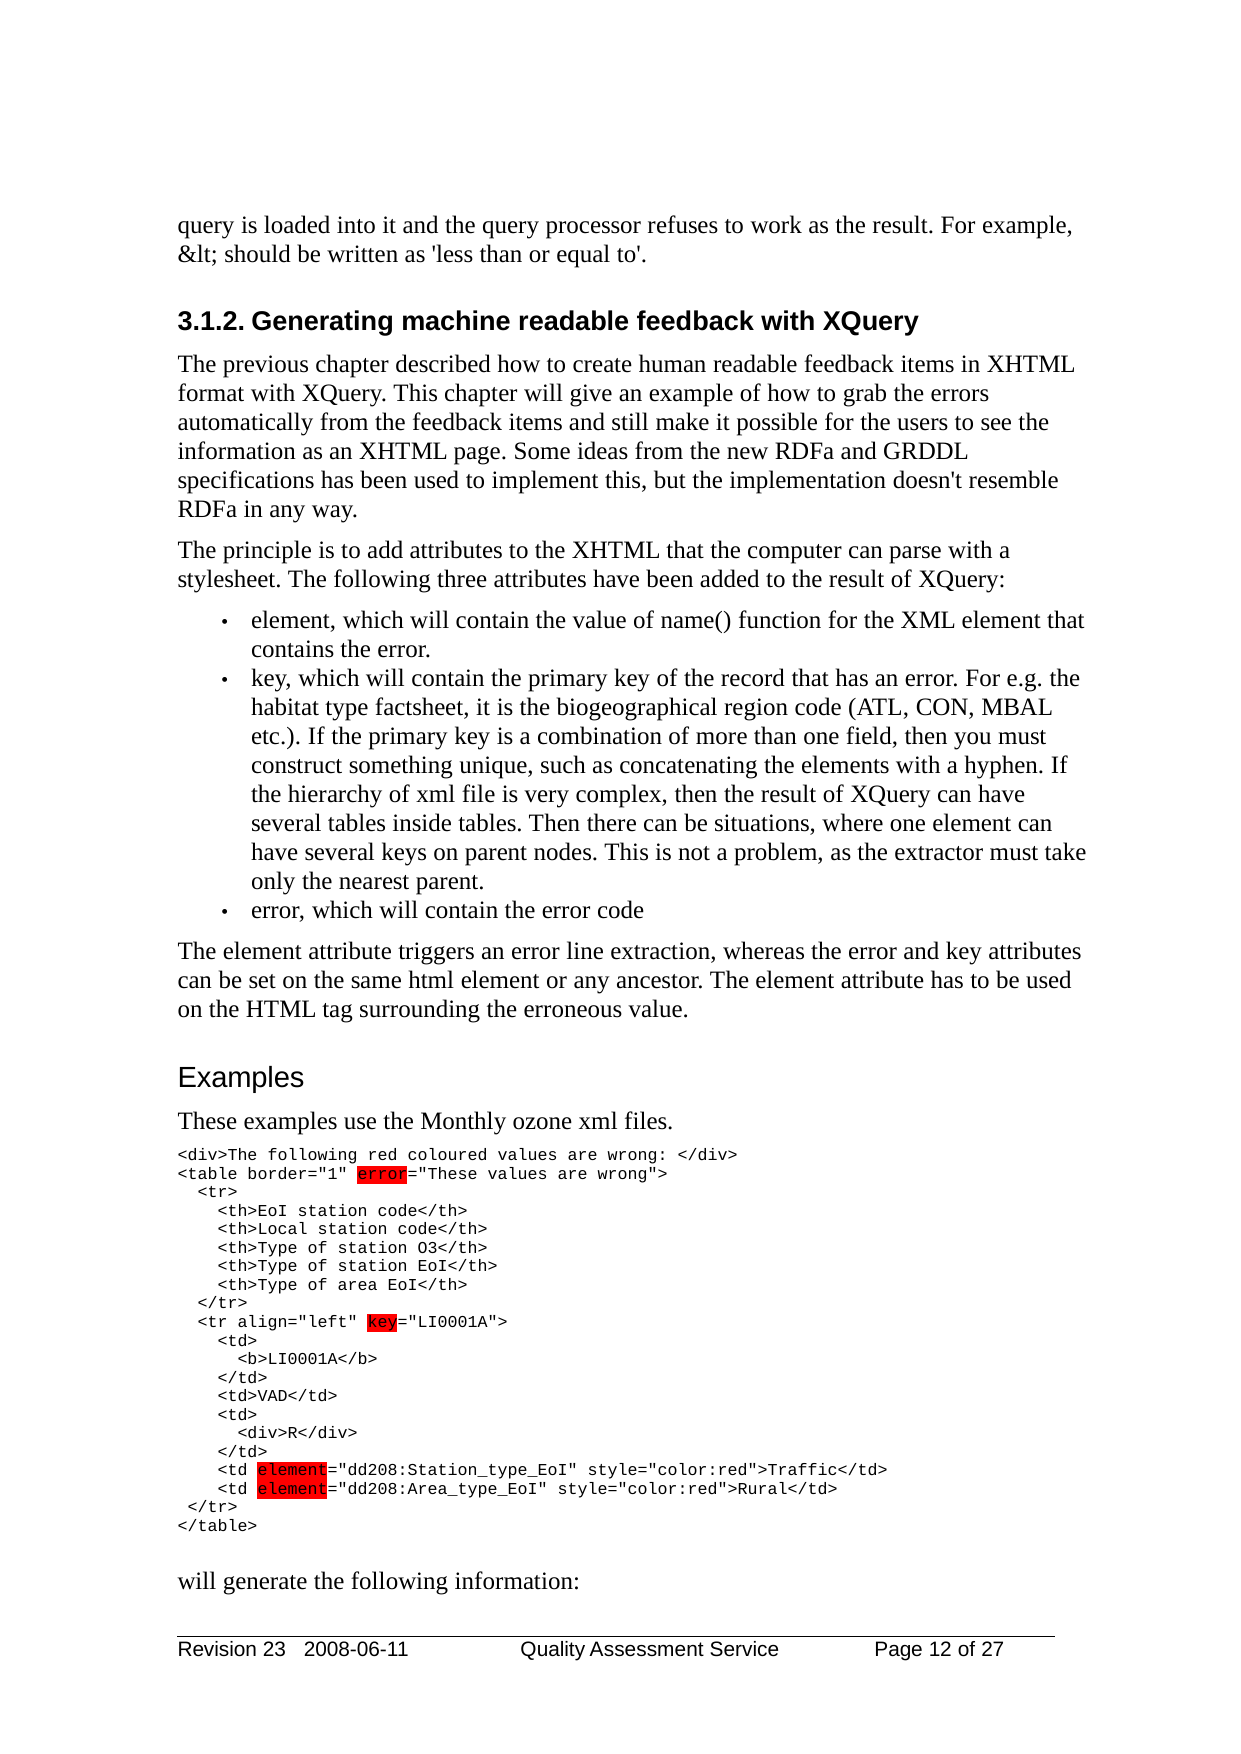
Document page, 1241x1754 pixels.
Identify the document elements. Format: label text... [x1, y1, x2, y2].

list error, which will contain the error code [221, 895, 1092, 924]
text <td> [177, 1332, 1092, 1351]
text <div>R</div> [177, 1425, 1092, 1444]
text <b>LI0001A</b> [177, 1351, 1092, 1369]
text </tr> [177, 1295, 1092, 1314]
subtitle Generating machine readable feedback with XQuery [177, 305, 1092, 336]
text These examples use the Monthly ozone xml files. [177, 1106, 1092, 1135]
text <tr> [177, 1184, 1092, 1203]
text <th>EoI station code</th> [177, 1203, 1092, 1221]
text <th>Local station code</th> [177, 1221, 1092, 1240]
text <td> [177, 1407, 1092, 1425]
subtitle Examples [177, 1060, 1092, 1094]
text The element attribute triggers an error line extraction, whereas the error and key attributes can be set on the same html element or any ancestor. The element attribute has to be used on the HTML tag surrounding the erroneous value. [177, 936, 1092, 1023]
text </td> [177, 1369, 1092, 1388]
text <td element="dd208:Station_type_EoI" style="color:red">Traffic</td> [177, 1462, 1092, 1481]
text </tr> [177, 1499, 1092, 1518]
text will generate the following information: [177, 1566, 1092, 1595]
text <table border="1" error="These values are wrong"> [177, 1166, 1092, 1184]
text <th>Type of station O3</th> [177, 1240, 1092, 1258]
text <tr align="left" key="LI0001A"> [177, 1314, 1092, 1332]
text </table> [177, 1518, 1092, 1536]
text <th>Type of station EoI</th> [177, 1258, 1092, 1277]
text <div>The following red coloured values are wrong: </div> [177, 1147, 1092, 1166]
text query is loaded into it and the query processor refuses to work as the result. For example, &lt; should be written as 'less than or equal to'. [177, 210, 1092, 268]
text <td element="dd208:Area_type_EoI" style="color:red">Rural</td> [177, 1481, 1092, 1499]
list element, which will contain the value of name() function for the XML element that contains the error. [221, 605, 1092, 663]
list key, which will contain the primary key of the record that has an error. For e.g. the habitat type factsheet, it is the biogeographical region code (ATL, CON, MBAL etc.). If the primary key is a combination of more than one field, then you must construct something unique, such as concatenating the elements with a hyphen. If the hierarchy of xml file is very complex, then the result of XQuery can have several tables inside tables. Then there can be situations, where one element can have several keys on parent nodes. This is not a problem, as the extractor must take only the nearest parent. [221, 663, 1092, 895]
text <td>VAD</td> [177, 1388, 1092, 1407]
text The principle is to add attributes to the XHTML that the computer can parse with a stylesheet. The following three attributes have been added to the result of XQuery: [177, 535, 1092, 593]
text <th>Type of area EoI</th> [177, 1277, 1092, 1295]
text </td> [177, 1444, 1092, 1462]
text The previous chapter described how to create human readable feedback items in XHTML format with XQuery. This chapter will give an example of how to grab the errors automatically from the feedback items and still make it possible for the users to see the information as an XHTML page. Some ideas from the new RDFa and GRDDL specifications has been used to implement this, but the implementation doesn't resemble RDFa in any way. [177, 349, 1092, 523]
